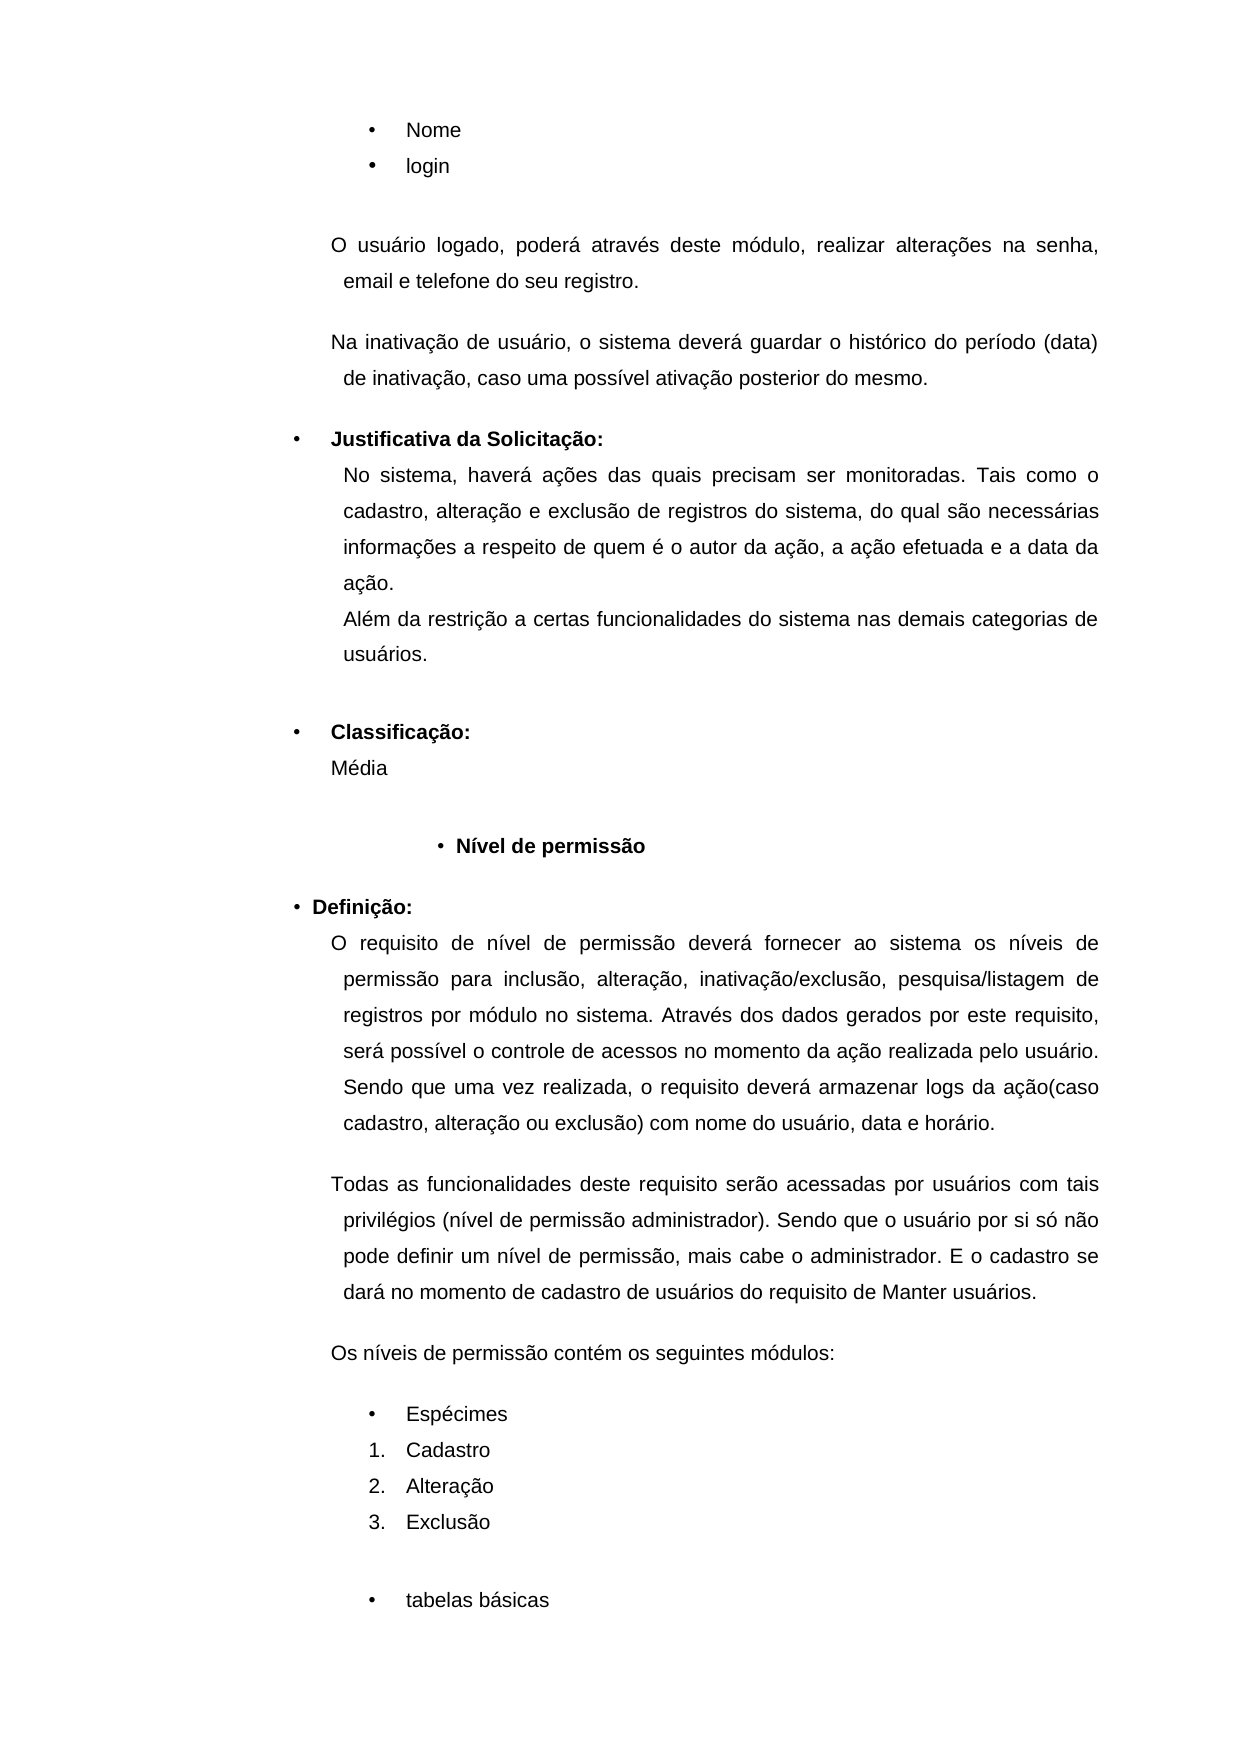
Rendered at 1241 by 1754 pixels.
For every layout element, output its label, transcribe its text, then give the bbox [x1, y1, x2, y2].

list Nível de permissão [437, 834, 1100, 858]
text O usuário logado, poderá através deste módulo, realizar alterações na senha, email e telefone do seu registro. [331, 233, 1100, 293]
list Classificação: [293, 720, 1100, 744]
list Cadastro [368, 1438, 1099, 1462]
text Todas as funcionalidades deste requisito serão acessadas por usuários com tais privilégios (nível de permissão administrador). Sendo que o usuário por si só não pode definir um nível de permissão, mais cabe o administrador. E o cadastro se dará no momento de cadastro de usuários do requisito de Manter usuários. [331, 1172, 1100, 1304]
text Na inativação de usuário, o sistema deverá guardar o histórico do período (data) de inativação, caso uma possível ativação posterior do mesmo. [331, 330, 1100, 389]
list Definição: [287, 895, 1100, 919]
list Nome [368, 118, 1099, 142]
text No sistema, haverá ações das quais precisam ser monitoradas. Tais como o cadastro, alteração e exclusão de registros do sistema, do qual são necessárias informações a respeito de quem é o autor da ação, a ação efetuada e a data da ação. [343, 463, 1100, 594]
list Exclusão [368, 1509, 1099, 1533]
list Alteração [368, 1473, 1099, 1497]
list login [368, 154, 1099, 179]
text Média [331, 756, 1100, 780]
list Espécimes [368, 1402, 1099, 1426]
list Justificativa da Solicitação: [293, 427, 1100, 451]
text Além da restrição a certas funcionalidades do sistema nas demais categorias de usuários. [343, 606, 1100, 666]
text Os níveis de permissão contém os seguintes módulos: [331, 1341, 1100, 1364]
text O requisito de nível de permissão deverá fornecer ao sistema os níveis de permissão para inclusão, alteração, inativação/exclusão, pesquisa/listagem de registros por módulo no sistema. Através dos dados gerados por este requisito, será possível o controle de acessos no momento da ação realizada pelo usuário. Sendo que uma vez realizada, o requisito deverá armazenar logs da ação(caso cadastro, alteração ou exclusão) com nome do usuário, data e horário. [331, 931, 1100, 1135]
list tabelas básicas [368, 1587, 1099, 1611]
